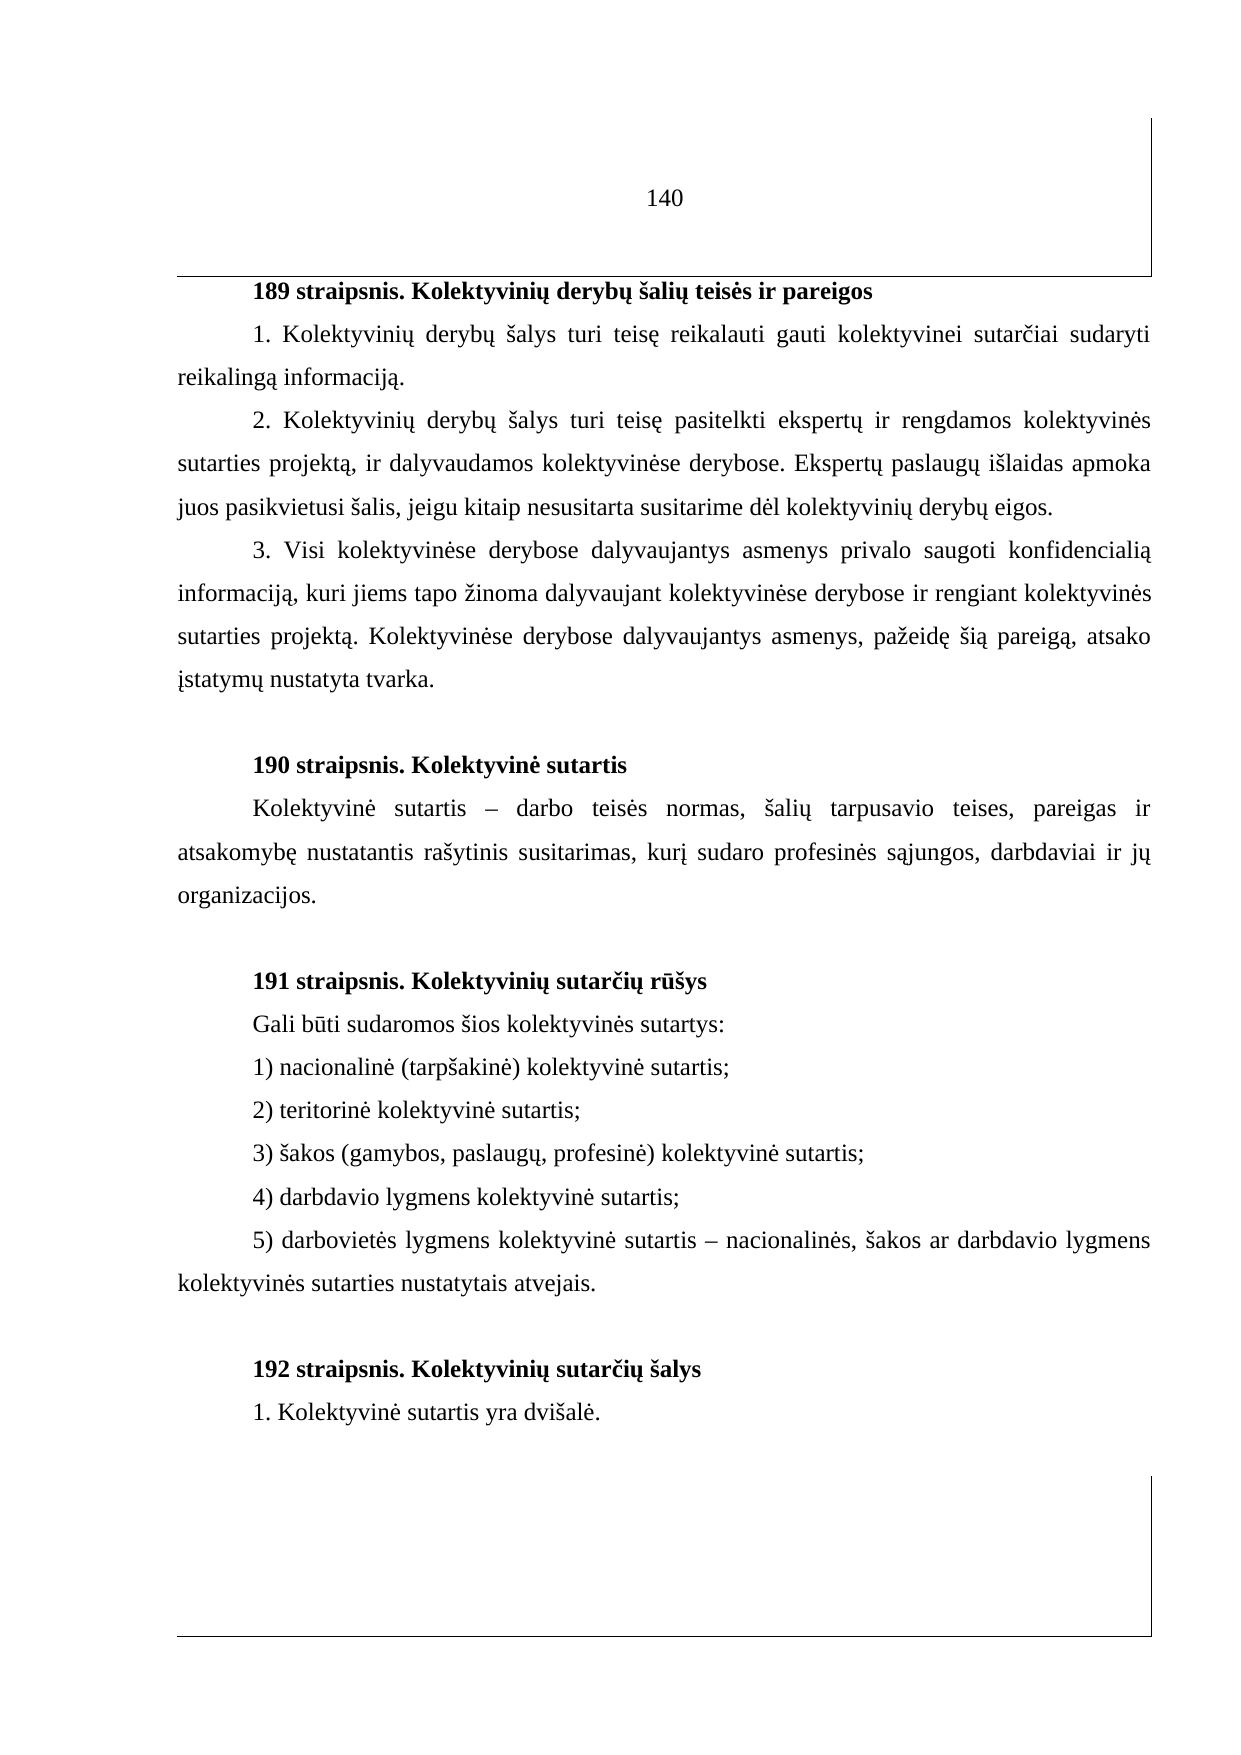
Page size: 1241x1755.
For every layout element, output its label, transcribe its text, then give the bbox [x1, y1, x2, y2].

text 1. Kolektyvinė sutartis yra dvišalė. [177, 1397, 1152, 1426]
text 2. Kolektyvinių derybų šalys turi teisę pasitelkti ekspertų ir rengdamos kolektyvinės sutarties projektą, ir dalyvaudamos kolektyvinėse derybose. Ekspertų paslaugų išlaidas apmoka juos pasikvietusi šalis, jeigu kitaip nesusitarta susitarime dėl kolektyvinių derybų eigos. [177, 405, 1152, 520]
text 4) darbdavio lygmens kolektyvinė sutartis; [177, 1182, 1152, 1210]
text 1) nacionalinė (tarpšakinė) kolektyvinė sutartis; [177, 1052, 1152, 1081]
subtitle 190 straipsnis. Kolektyvinė sutartis [177, 750, 1152, 779]
text Gali būti sudaromos šios kolektyvinės sutartys: [177, 1009, 1152, 1038]
text Kolektyvinė sutartis – darbo teisės normas, šalių tarpusavio teises, pareigas ir atsakomybę nustatantis rašytinis susitarimas, kurį sudaro profesinės sąjungos, darbdaviai ir jų organizacijos. [177, 793, 1152, 908]
subtitle 192 straipsnis. Kolektyvinių sutarčių šalys [177, 1354, 1152, 1383]
text 2) teritorinė kolektyvinė sutartis; [177, 1095, 1152, 1124]
text 191 straipsnis. Kolektyvinių sutarčių rūšys [177, 966, 1152, 995]
text 5) darbovietės lygmens kolektyvinė sutartis – nacionalinės, šakos ar darbdavio lygmens kolektyvinės sutarties nustatytais atvejais. [177, 1225, 1152, 1297]
text 3. Visi kolektyvinėse derybose dalyvaujantys asmenys privalo saugoti konfidencialią informaciją, kuri jiems tapo žinoma dalyvaujant kolektyvinėse derybose ir rengiant kolektyvinės sutarties projektą. Kolektyvinėse derybose dalyvaujantys asmenys, pažeidę šią pareigą, atsako įstatymų nustatyta tvarka. [177, 535, 1152, 693]
text 1. Kolektyvinių derybų šalys turi teisę reikalauti gauti kolektyvinei sutarčiai sudaryti reikalingą informaciją. [177, 319, 1152, 391]
text 3) šakos (gamybos, paslaugų, profesinė) kolektyvinė sutartis; [177, 1138, 1152, 1167]
subtitle 189 straipsnis. Kolektyvinių derybų šalių teisės ir pareigos [177, 276, 1152, 305]
